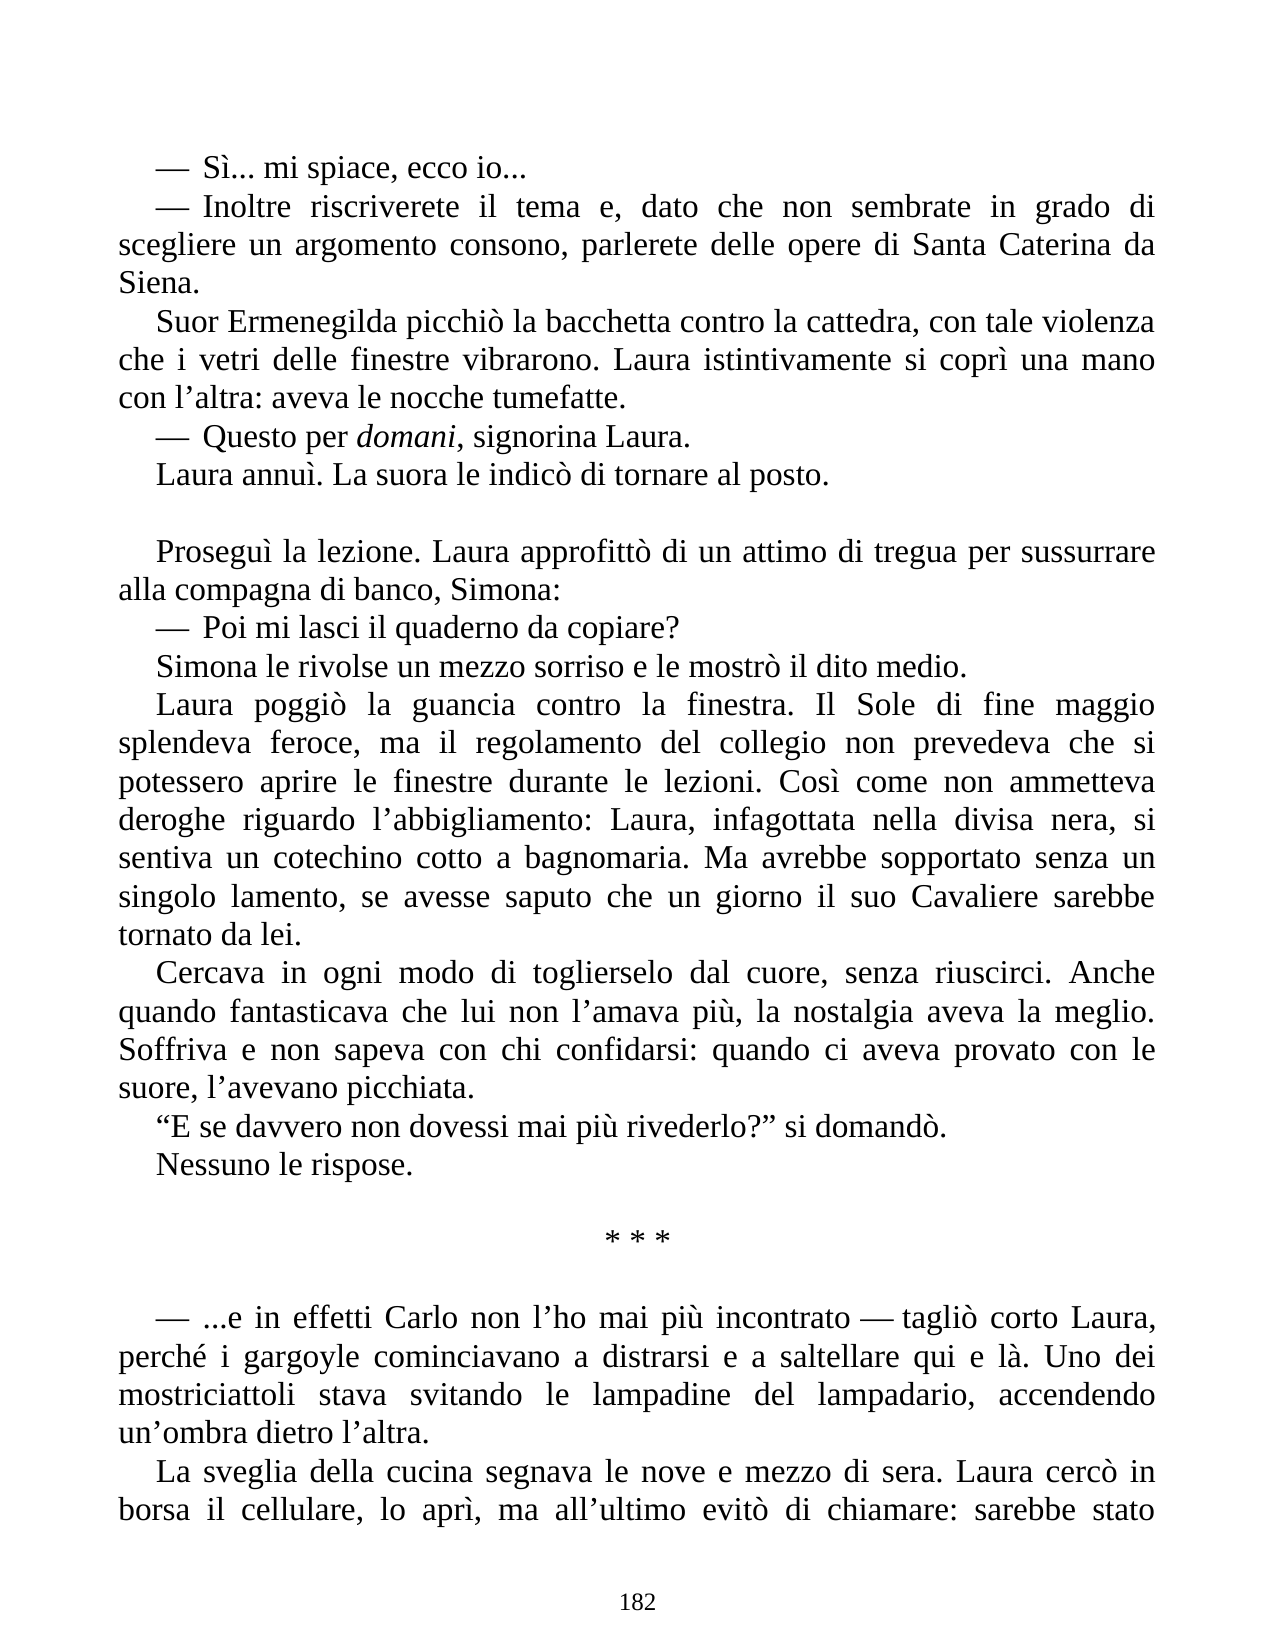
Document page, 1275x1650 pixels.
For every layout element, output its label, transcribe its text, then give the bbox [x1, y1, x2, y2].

text Nessuno le rispose. [118, 1144, 1157, 1183]
text — Questo per domani, signorina Laura. [118, 416, 1157, 454]
text — Sì... mi spiace, ecco io... [118, 148, 1157, 186]
text Laura poggiò la guancia contro la finestra. Il Sole di fine maggio splendeva feroce, ma il regolamento del collegio non prevedeva che si potessero aprire le finestre durante le lezioni. Così come non ammetteva deroghe riguardo l’abbigliamento: Laura, infagottata nella divisa nera, si sentiva un cotechino cotto a bagnomaria. Ma avrebbe sopportato senza un singolo lamento, se avesse saputo che un giorno il suo Cavaliere sarebbe tornato da lei. [118, 684, 1157, 953]
text La sveglia della cucina segnava le nove e mezzo di sera. Laura cercò in borsa il cellulare, lo aprì, ma all’ultimo evitò di chiamare: sarebbe stato [118, 1451, 1157, 1528]
text — ...e in effetti Carlo non l’ho mai più incontrato — tagliò corto Laura, perché i gargoyle cominciavano a distrarsi e a saltellare qui e là. Uno dei mostriciattoli stava svitando le lampadine del lampadario, accendendo un’ombra dietro l’altra. [118, 1298, 1157, 1451]
text Cercava in ogni modo di toglierselo dal cuore, senza riuscirci. Anche quando fantasticava che lui non l’amava più, la nostalgia aveva la meglio. Soffriva e non sapeva con chi confidarsi: quando ci aveva provato con le suore, l’avevano picchiata. [118, 953, 1157, 1106]
text Simona le rivolse un mezzo sorriso e le mostrò il dito medio. [118, 646, 1157, 684]
text Proseguì la lezione. Laura approfittò di un attimo di tregua per sussurrare alla compagna di banco, Simona: [118, 531, 1157, 608]
text “E se davvero non dovessi mai più rivederlo?” si domandò. [118, 1106, 1157, 1144]
text — Poi mi lasci il quaderno da copiare? [118, 608, 1157, 646]
text Laura annuì. La suora le indicò di tornare al posto. [118, 454, 1157, 493]
text Suor Ermenegilda picchiò la bacchetta contro la cattedra, con tale violenza che i vetri delle finestre vibrarono. Laura istintivamente si coprì una mano con l’altra: aveva le nocche tumefatte. [118, 301, 1157, 416]
text — Inoltre riscriverete il tema e, dato che non sembrate in grado di scegliere un argomento consono, parlerete delle opere di Santa Caterina da Siena. [118, 186, 1157, 301]
text * * * [118, 1221, 1157, 1259]
